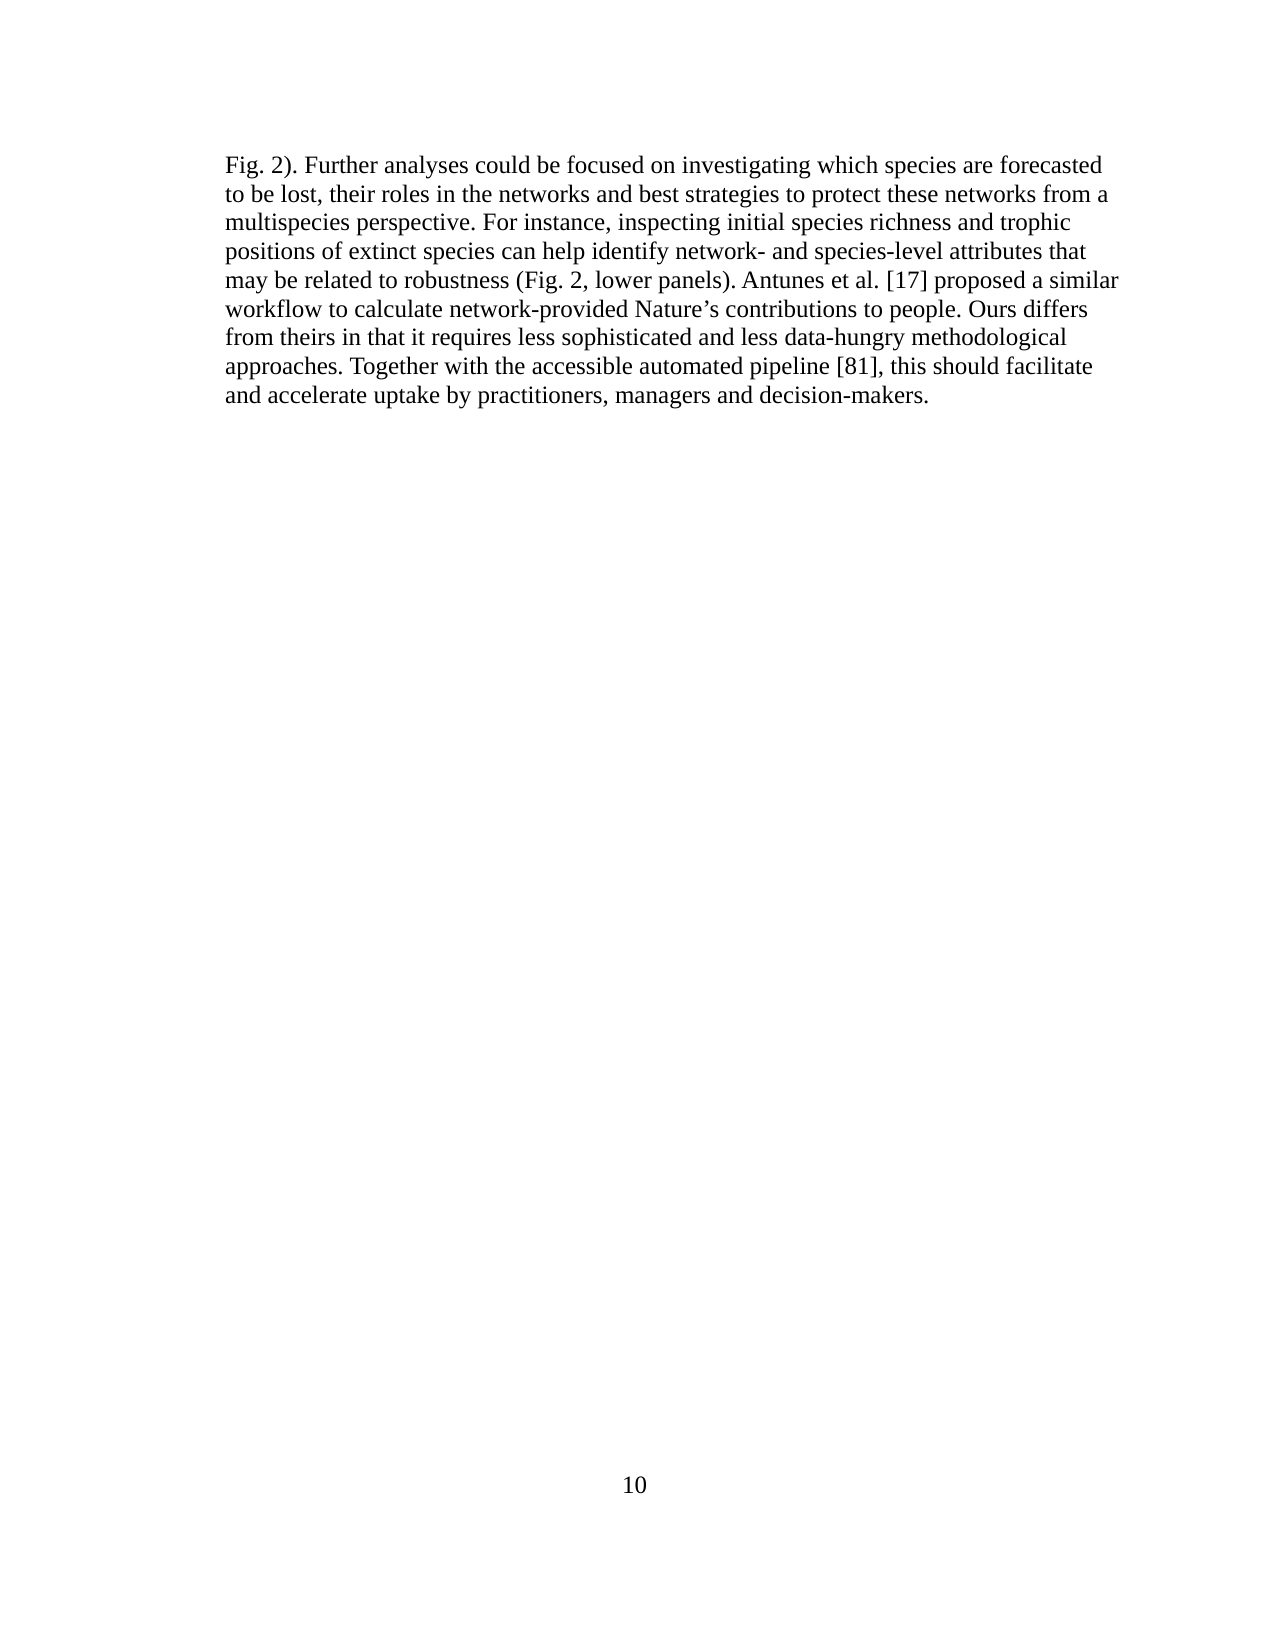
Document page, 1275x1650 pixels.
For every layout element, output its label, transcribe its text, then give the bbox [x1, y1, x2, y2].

text Fig. 2). Further analyses could be focused on investigating which species are forecasted to be lost, their roles in the networks and best strategies to protect these networks from a multispecies perspective. For instance, inspecting initial species richness and trophic positions of extinct species can help identify network- and species-level attributes that may be related to robustness (Fig. 2, lower panels). Antunes et al. [17] proposed a similar workflow to calculate network-provided Nature’s contributions to people. Ours differs from theirs in that it requires less sophisticated and less data-hungry methodological approaches. Together with the accessible automated pipeline [81], this should facilitate and accelerate uptake by practitioners, managers and decision-makers. [225, 150, 1125, 409]
